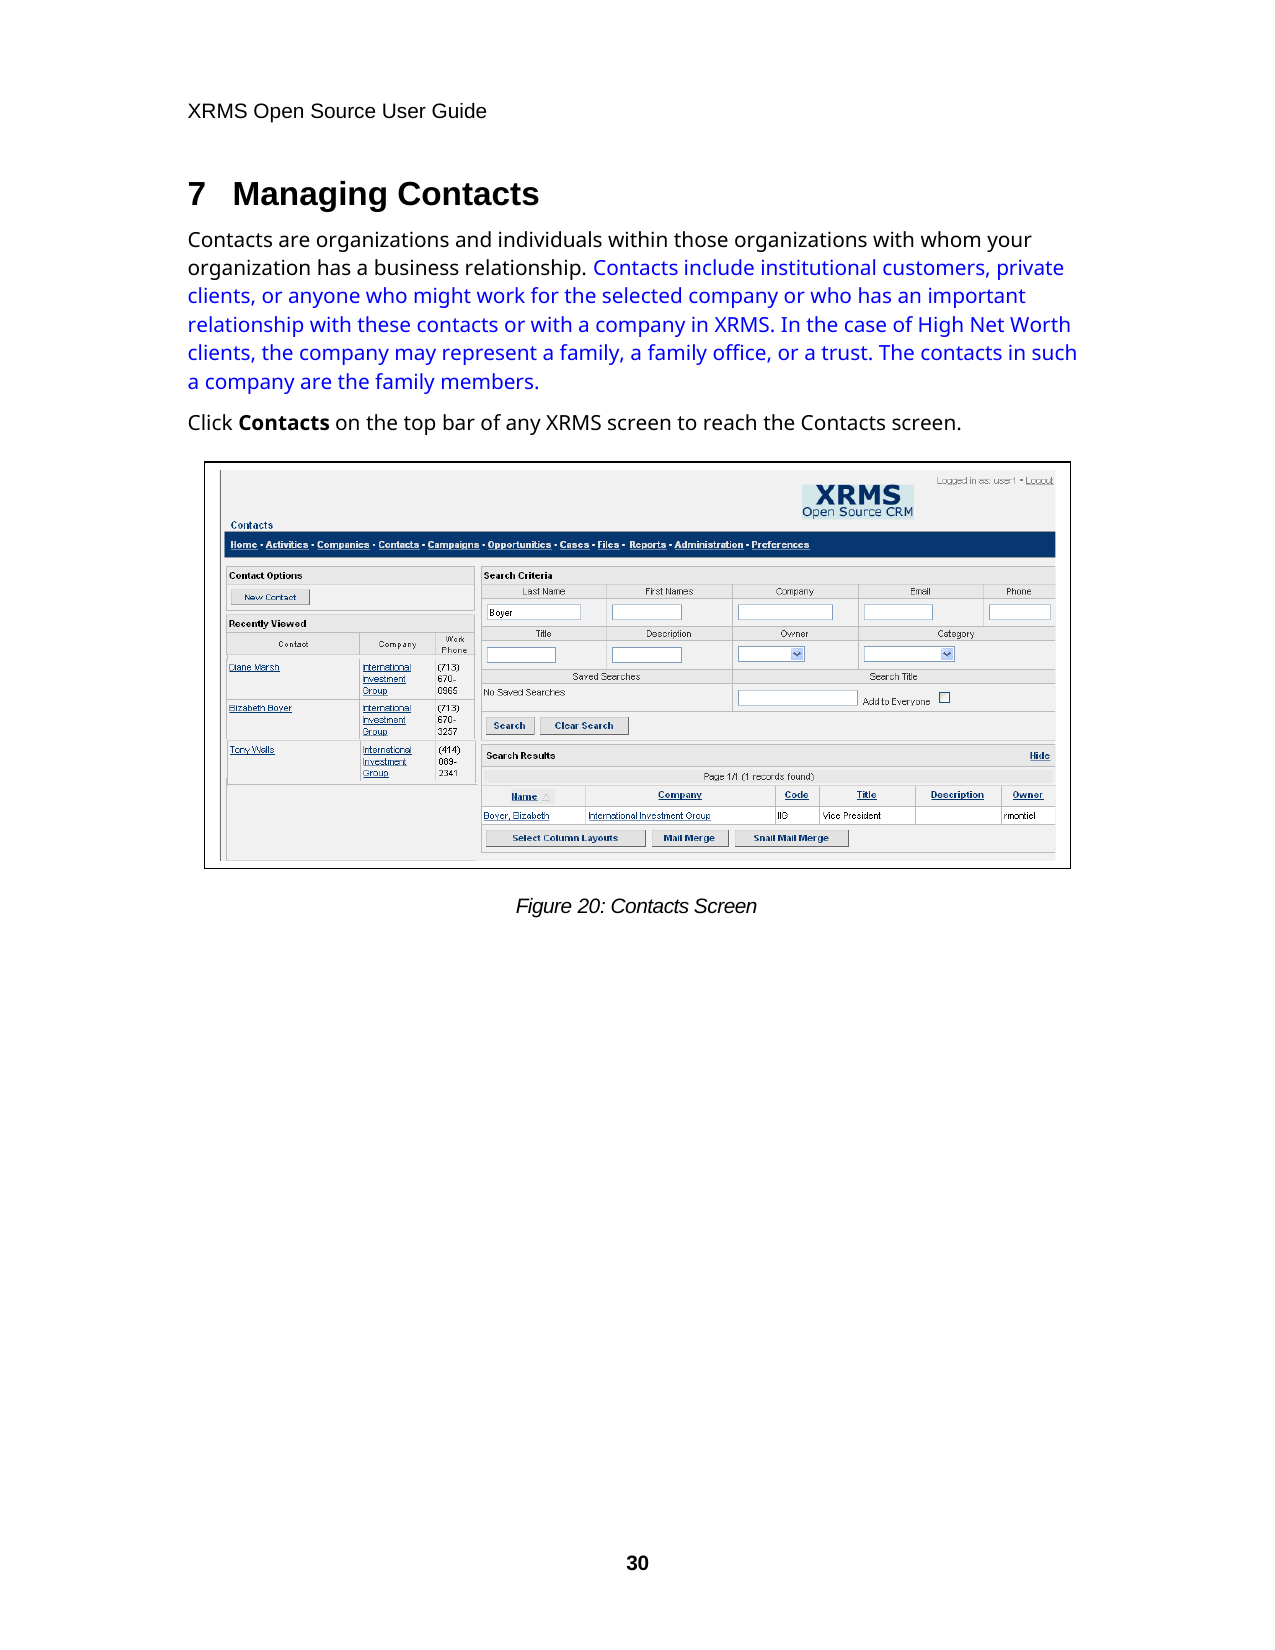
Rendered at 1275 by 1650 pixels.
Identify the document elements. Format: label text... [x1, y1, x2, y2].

text Click Contacts on the top bar of any XRMS screen to reach the Contacts screen. [187, 408, 1087, 436]
subtitle Managing Contacts [187, 175, 1087, 212]
picture [219, 470, 1056, 861]
text Contacts are organizations and individuals within those organizations with whom your organization has a business relationship. Contacts include institutional customers, private clients, or anyone who might work for the selected company or who has an important relationship with these contacts or with a company in XRMS. In the case of High Net Worth clients, the company may represent a family, a family office, or a trust. The contacts in such a company are the family members. [187, 225, 1087, 395]
text Figure 20: Contacts Screen [187, 894, 1087, 918]
